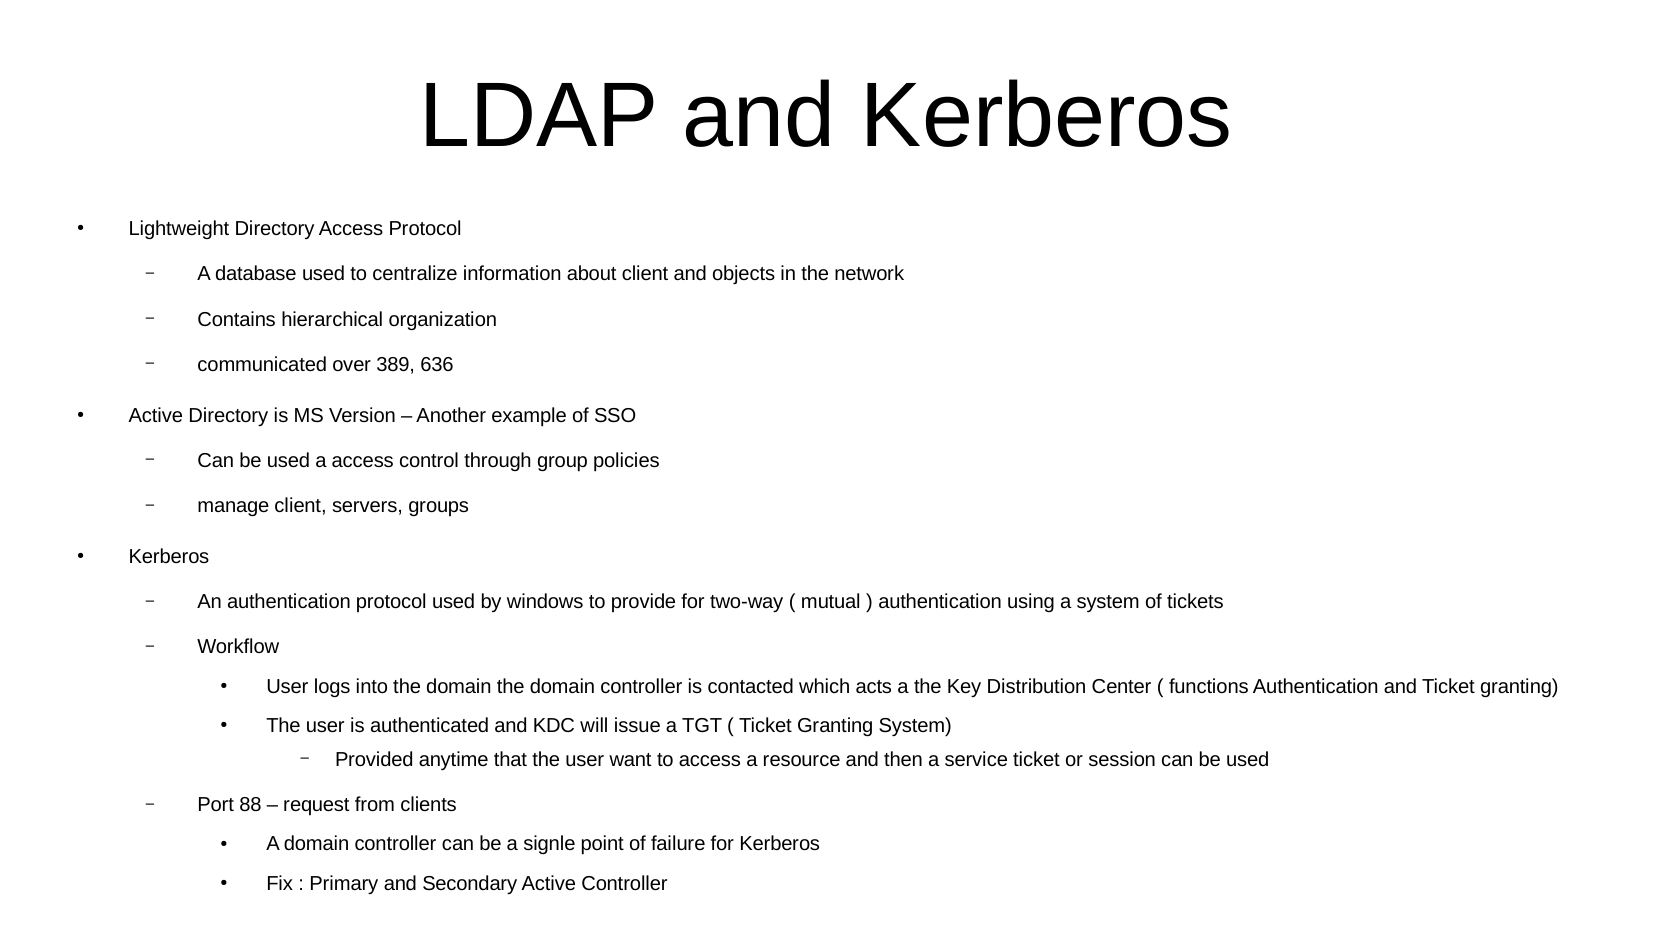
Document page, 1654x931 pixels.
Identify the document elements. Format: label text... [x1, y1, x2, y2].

title LDAP and Kerberos [82, 37, 1571, 193]
list Lightweight Directory Access Protocol A database used to centralize information about client and objects in the network Contains hierarchical organization communicated over 389, 636 Active Directory is MS Version – Another example of SSO Can be used a access control through group policies manage client, servers, groups Kerberos An authentication protocol used by windows to provide for two-way ( mutual ) authentication using a system of tickets Workflow User logs into the domain the domain controller is contacted which acts a the Key Distribution Center ( functions Authentication and Ticket granting) The user is authenticated and KDC will issue a TGT ( Ticket Granting System) Provided anytime that the user want to access a resource and then a service ticket or session can be used Port 88 – request from clients A domain controller can be a signle point of failure for Kerberos Fix : Primary and Secondary Active Controller [60, 217, 1571, 916]
